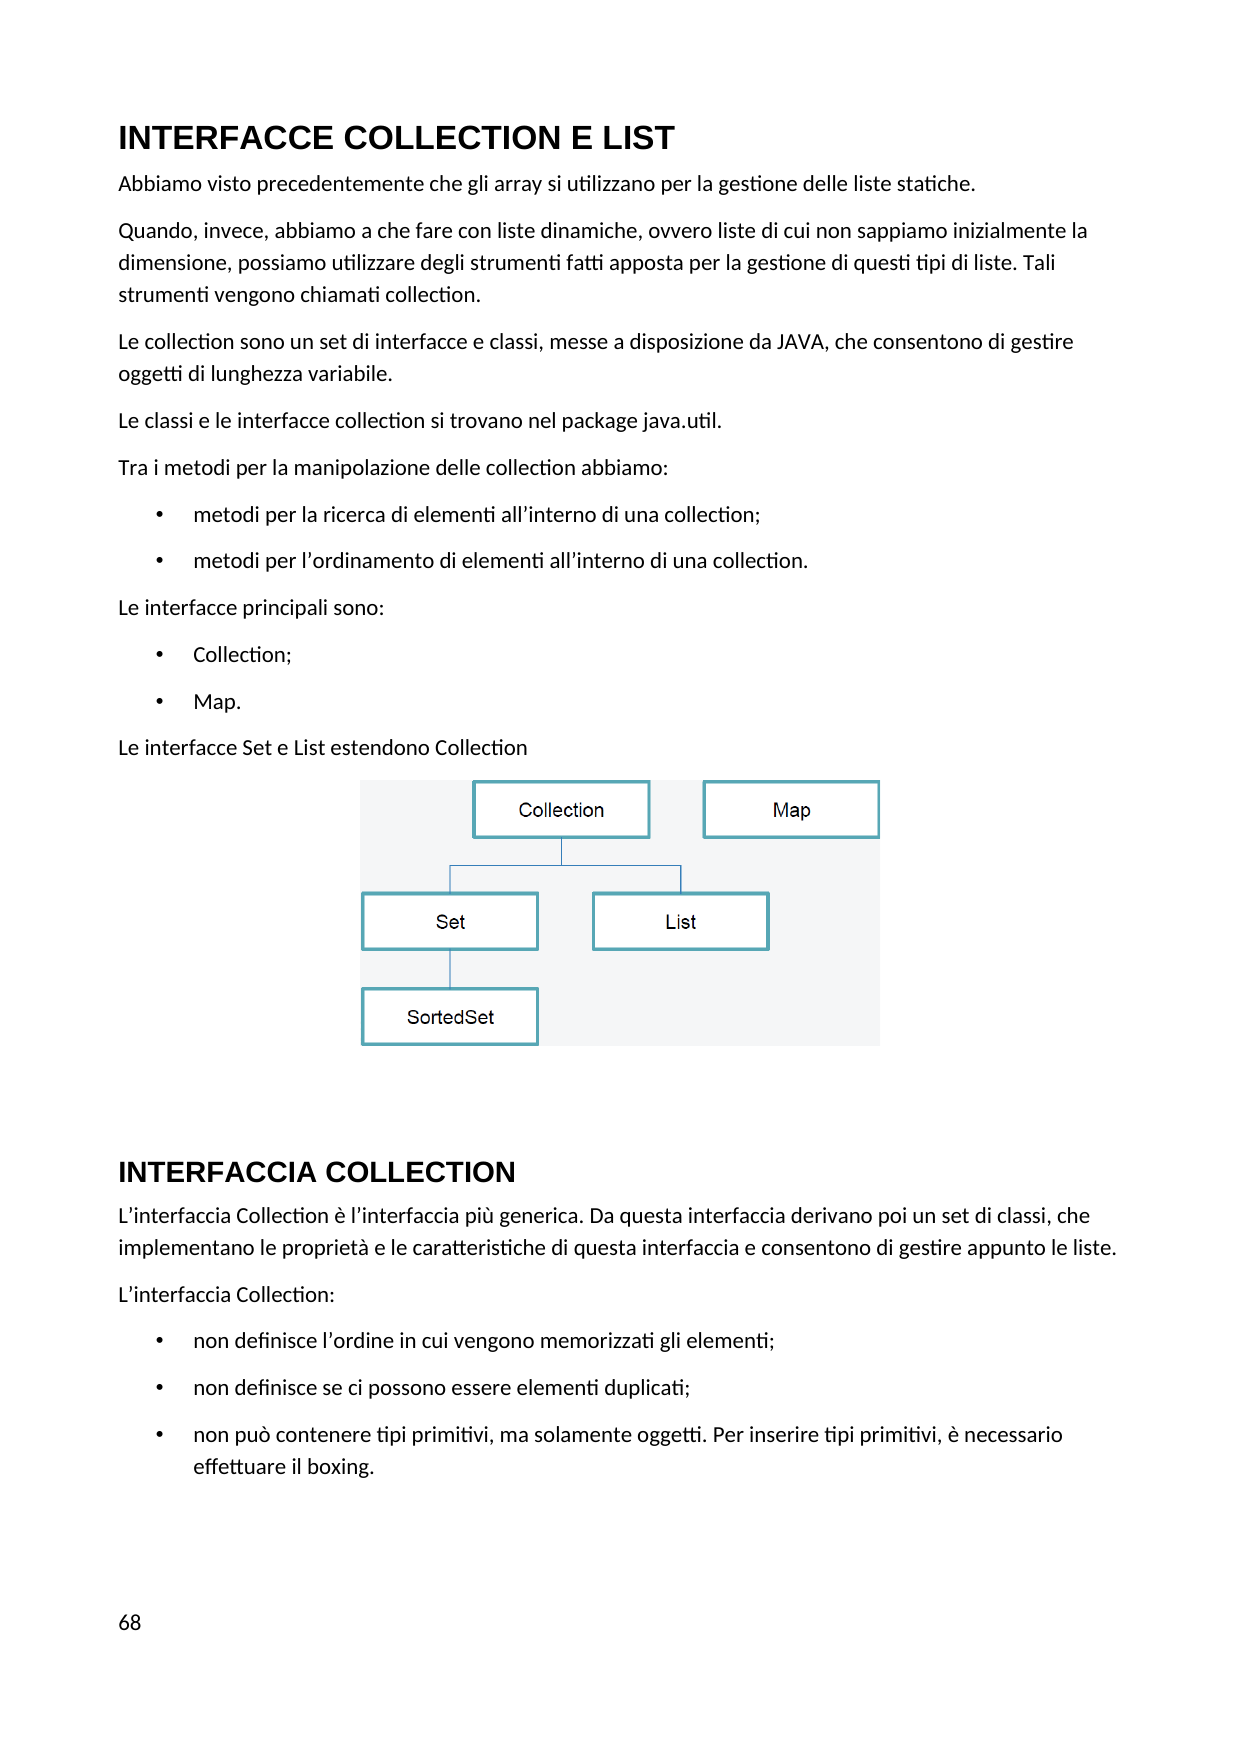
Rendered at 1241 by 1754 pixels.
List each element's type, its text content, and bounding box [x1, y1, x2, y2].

list metodi per l’ordinamento di elementi all’interno di una collection. [156, 546, 1122, 574]
subtitle INTERFACCIA COLLECTION [118, 1154, 1122, 1188]
text Le interfacce principali sono: [118, 593, 1122, 621]
list metodi per la ricerca di elementi all’interno di una collection; [156, 500, 1122, 528]
list non definisce se ci possono essere elementi duplicati; [156, 1373, 1122, 1401]
text Quando, invece, abbiamo a che fare con liste dinamiche, ovvero liste di cui non sappiamo inizialmente la dimensione, possiamo utilizzare degli strumenti fatti apposta per la gestione di questi tipi di liste. Tali strumenti vengono chiamati collection. [118, 216, 1122, 308]
list Collection; [156, 640, 1122, 668]
subtitle INTERFACCE COLLECTION E LIST [118, 118, 1122, 157]
text Tra i metodi per la manipolazione delle collection abbiamo: [118, 453, 1122, 481]
list non definisce l’ordine in cui vengono memorizzati gli elementi; [156, 1326, 1122, 1354]
text L’interfaccia Collection: [118, 1280, 1122, 1308]
text Le interfacce Set e List estendono Collection [118, 733, 1122, 762]
list non può contenere tipi primitivi, ma solamente oggetti. Per inserire tipi primitivi, è necessario effettuare il boxing. [156, 1420, 1122, 1480]
picture [360, 780, 881, 1046]
text Le collection sono un set di interfacce e classi, messe a disposizione da JAVA, che consentono di gestire oggetti di lunghezza variabile. [118, 327, 1122, 387]
text L’interfaccia Collection è l’interfaccia più generica. Da questa interfaccia derivano poi un set di classi, che implementano le proprietà e le caratteristiche di questa interfaccia e consentono di gestire appunto le liste. [118, 1201, 1122, 1261]
list Map. [156, 687, 1122, 715]
text Le classi e le interfacce collection si trovano nel package java.util. [118, 406, 1122, 434]
text Abbiamo visto precedentemente che gli array si utilizzano per la gestione delle liste statiche. [118, 169, 1122, 197]
